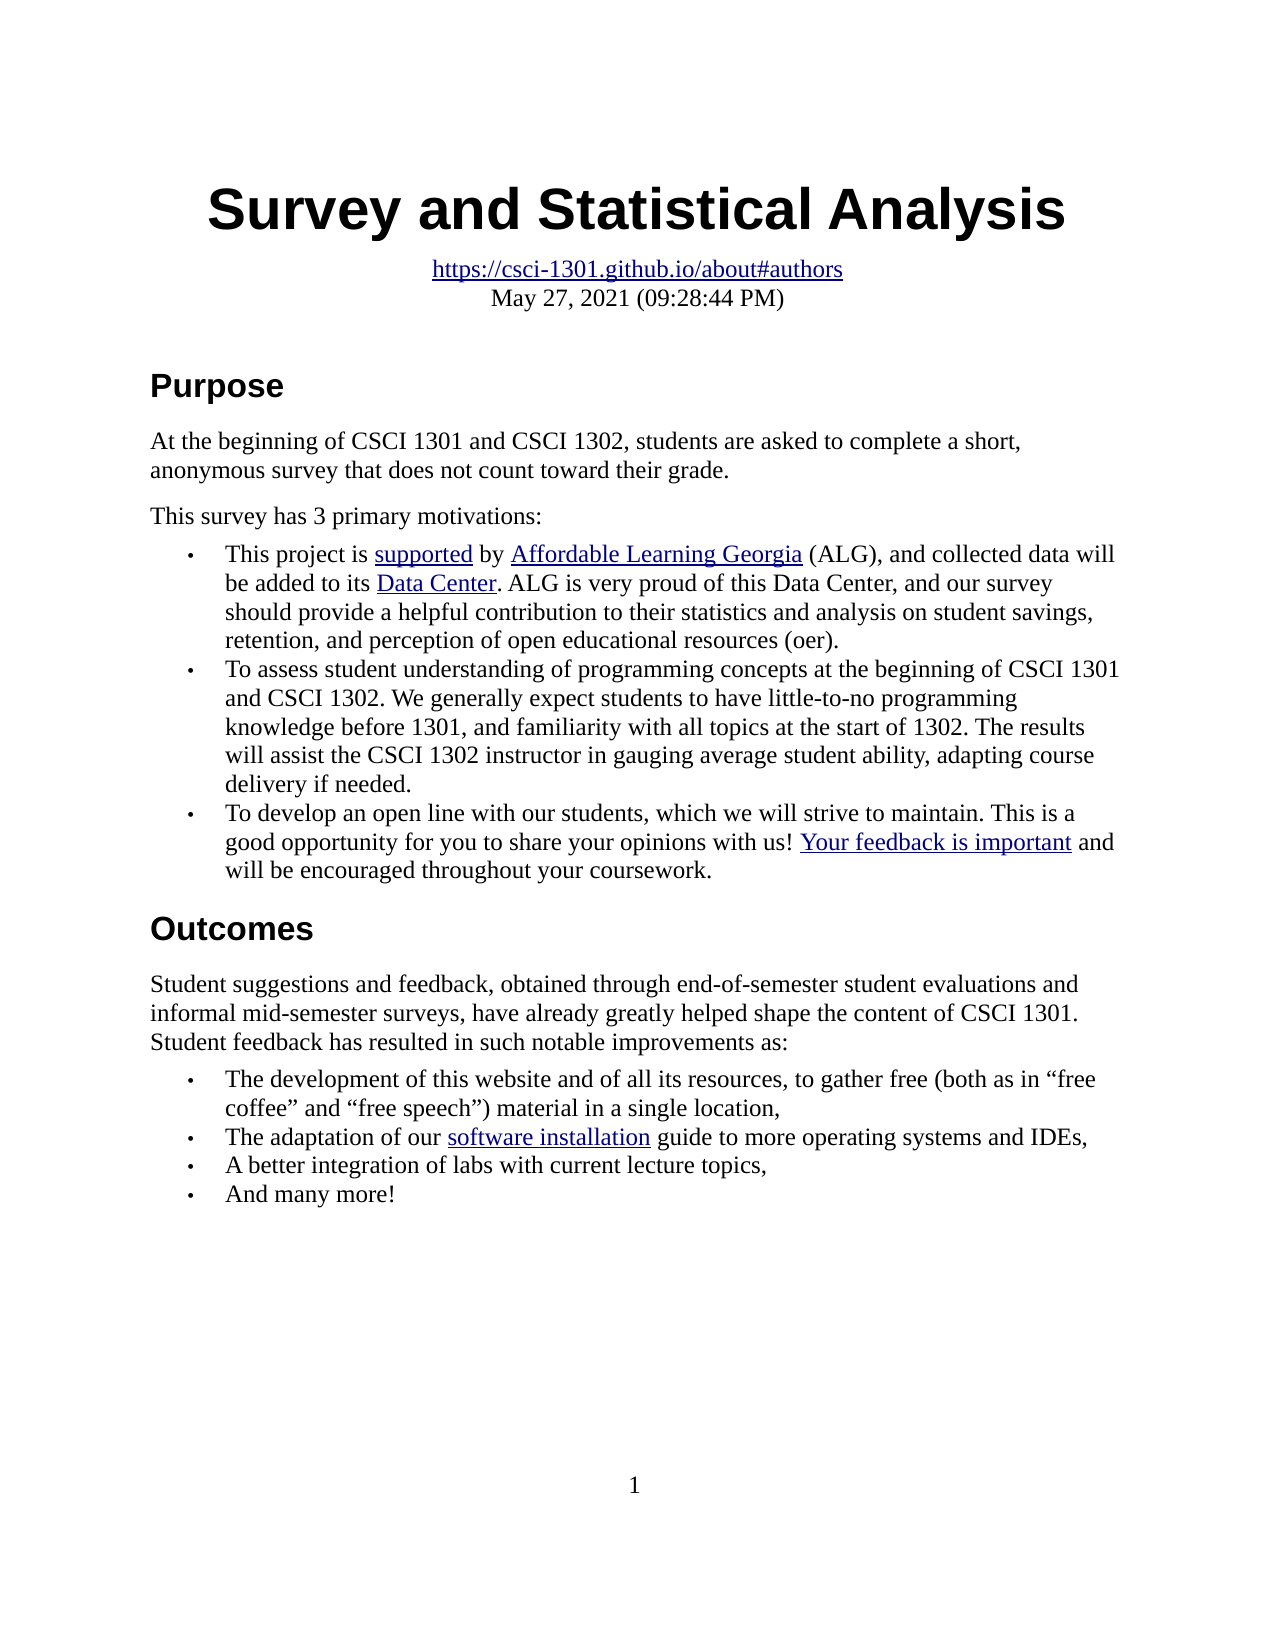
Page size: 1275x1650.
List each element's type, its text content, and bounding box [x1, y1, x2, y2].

text https://csci-1301.github.io/about#authors [150, 254, 1125, 283]
text At the beginning of CSCI 1301 and CSCI 1302, students are asked to complete a short, anonymous survey that does not count toward their grade. [150, 426, 1125, 483]
list To develop an open line with our students, which we will strive to maintain. This is a good opportunity for you to share your opinions with us! Your feedback is important and will be encouraged throughout your coursework. [187, 798, 1125, 884]
list And many more! [187, 1179, 1125, 1208]
list The development of this website and of all its resources, to gather free (both as in “free coffee” and “free speech”) material in a single location, [187, 1064, 1125, 1122]
subtitle Outcomes [150, 909, 1125, 948]
list The adaptation of our software installation guide to more operating systems and IDEs, [187, 1122, 1125, 1151]
list To assess student understanding of programming concepts at the beginning of CSCI 1301 and CSCI 1302. We generally expect students to have little-to-no programming knowledge before 1301, and familiarity with all topics at the start of 1302. The results will assist the CSCI 1302 instructor in gauging average student ability, adapting course delivery if needed. [187, 654, 1125, 798]
text Student suggestions and feedback, obtained through end-of-semester student evaluations and informal mid-semester surveys, have already greatly helped shape the content of CSCI 1301. Student feedback has resulted in such notable improvements as: [150, 969, 1125, 1055]
list This project is supported by Affordable Learning Georgia (ALG), and collected data will be added to its Data Center. ALG is very proud of this Data Center, and our survey should provide a helpful contribution to their statistics and analysis on student savings, retention, and perception of open educational resources (oer). [187, 539, 1125, 654]
title Survey and Statistical Analysis [150, 175, 1125, 242]
list A better integration of labs with current lecture topics, [187, 1151, 1125, 1179]
text This survey has 3 primary motivations: [150, 501, 1125, 530]
text May 27, 2021 (09:28:44 PM) [150, 283, 1125, 312]
subtitle Purpose [150, 366, 1125, 404]
